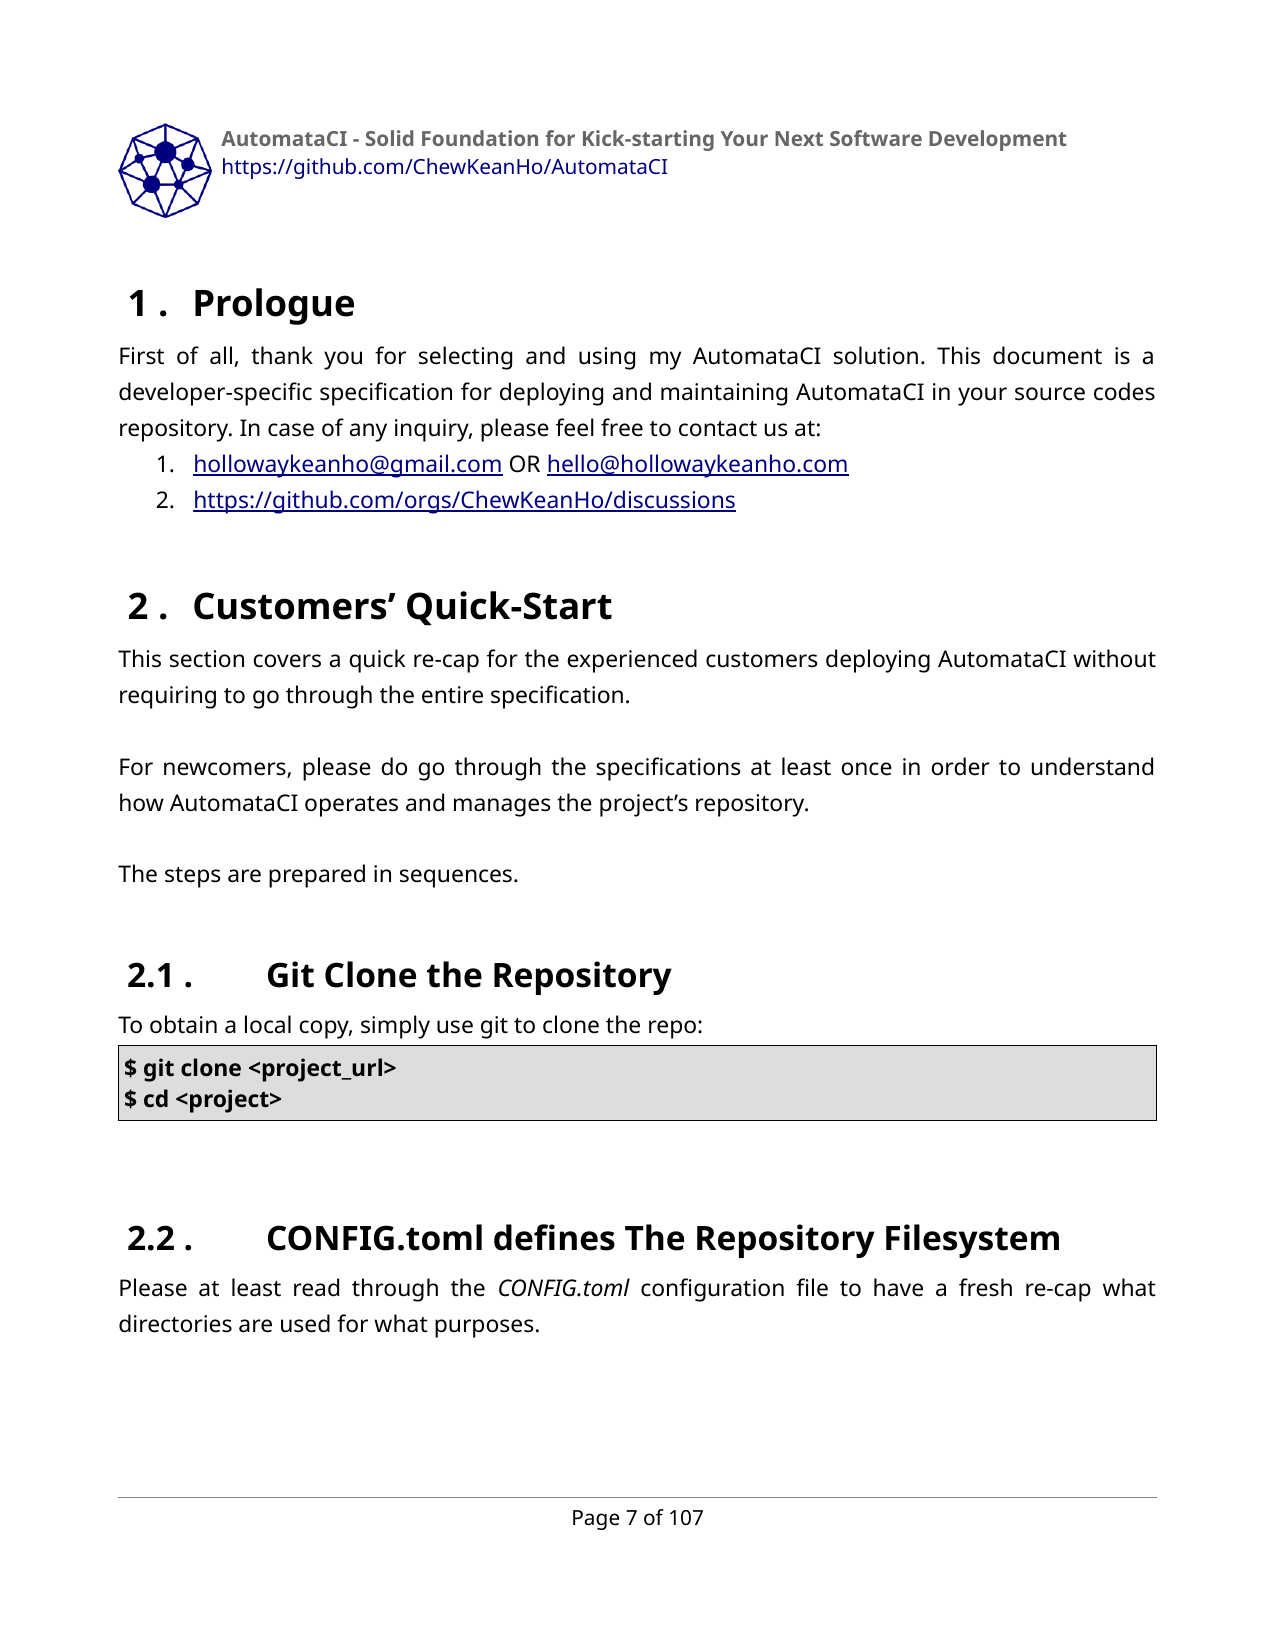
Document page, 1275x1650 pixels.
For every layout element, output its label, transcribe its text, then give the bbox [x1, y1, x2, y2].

subtitle Customers’ Quick-Start [118, 581, 1157, 630]
text This section covers a quick re-cap for the experienced customers deploying AutomataCI without requiring to go through the entire specification. [118, 643, 1157, 710]
subtitle Prologue [118, 278, 1157, 327]
text Please at least read through the CONFIG.toml configuration file to have a fresh re-cap what directories are used for what purposes. [118, 1272, 1157, 1339]
text To obtain a local copy, simply use git to clone the repo: [118, 1009, 1157, 1041]
list https://github.com/orgs/ChewKeanHo/discussions [156, 484, 1157, 515]
subtitle CONFIG.toml defines The Repository Filesystem [118, 1214, 1157, 1260]
picture [118, 123, 212, 218]
text For newcomers, please do go through the specifications at least once in order to understand how AutomataCI operates and manages the project’s repository. [118, 751, 1157, 818]
table_header $ git clone <project_url> $ cd <project> [119, 1046, 1156, 1120]
subtitle Git Clone the Repository [118, 951, 1157, 997]
list hollowaykeanho@gmail.com OR hello@hollowaykeanho.com [156, 448, 1157, 479]
text The steps are prepared in sequences. [118, 858, 1157, 890]
text First of all, thank you for selecting and using my AutomataCI solution. This document is a developer-specific specification for deploying and maintaining AutomataCI in your source codes repository. In case of any inquiry, please feel free to contact us at: [118, 340, 1157, 443]
